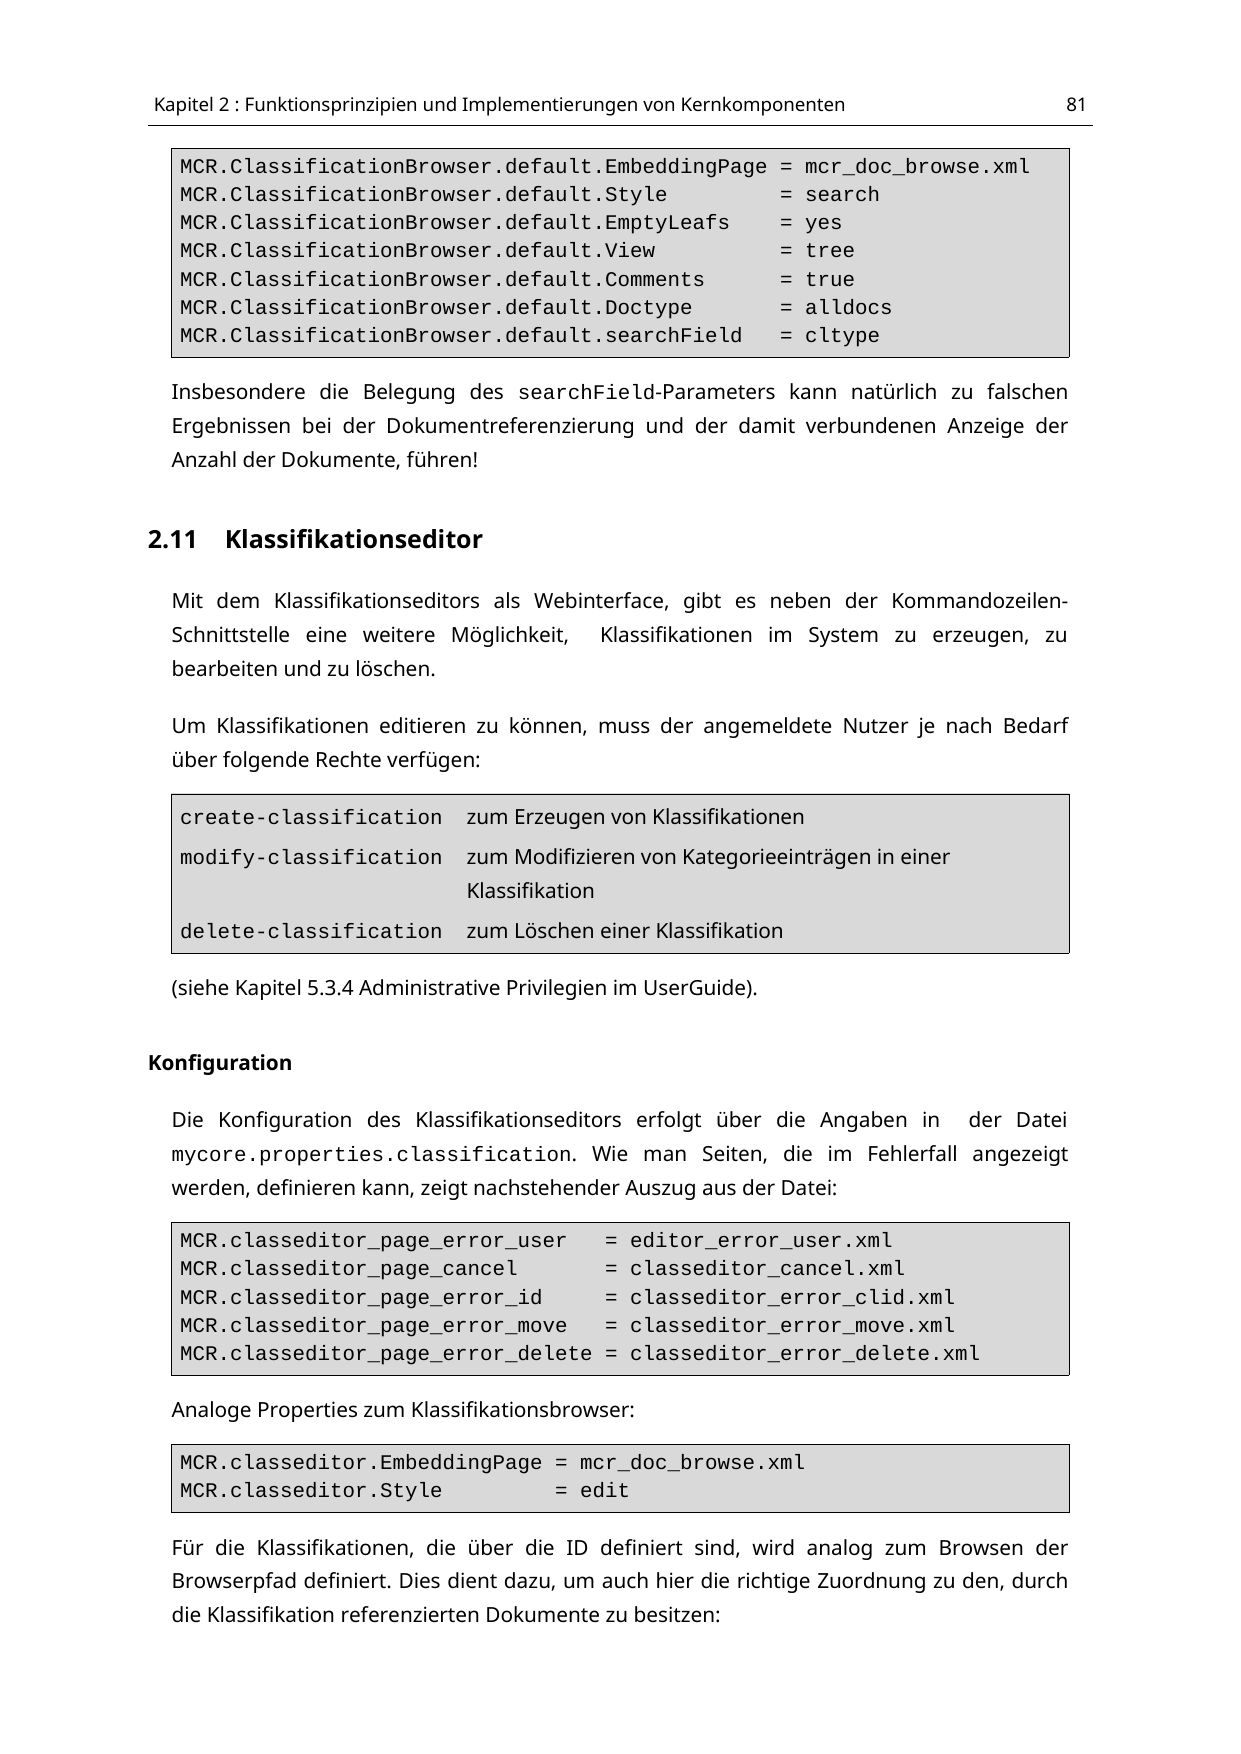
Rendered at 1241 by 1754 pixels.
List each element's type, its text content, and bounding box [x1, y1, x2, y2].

text Insbesondere die Belegung des searchField-Parameters kann natürlich zu falschen Ergebnissen bei der Dokumentreferenzierung und der damit verbundenen Anzeige der Anzahl der Dokumente, führen! [171, 377, 1069, 474]
text MCR.classeditor.EmbeddingPage = mcr_doc_browse.xml MCR.classeditor.Style = edit [172, 1445, 1069, 1512]
text Um Klassifikationen editieren zu können, muss der angemeldete Nutzer je nach Bedarf über folgende Rechte verfügen: [171, 711, 1069, 773]
text delete-classification zum Löschen einer Klassifikation [172, 907, 1069, 953]
text Mit dem Klassifikationseditors als Webinterface, gibt es neben der Kommandozeilen-Schnittstelle eine weitere Möglichkeit, Klassifikationen im System zu erzeugen, zu bearbeiten und zu löschen. [171, 586, 1069, 682]
text Für die Klassifikationen, die über die ID definiert sind, wird analog zum Browsen der Browserpfad definiert. Dies dient dazu, um auch hier die richtige Zuordnung zu den, durch die Klassifikation referenzierten Dokumente zu besitzen: [171, 1533, 1069, 1629]
text (siehe Kapitel 5.3.4 Administrative Privilegien im UserGuide). [171, 973, 1069, 1001]
text MCR.ClassificationBrowser.default.EmbeddingPage = mcr_doc_browse.xml MCR.ClassificationBrowser.default.Style = search MCR.ClassificationBrowser.default.EmptyLeafs = yes MCR.ClassificationBrowser.default.View = tree MCR.ClassificationBrowser.default.Comments = true MCR.ClassificationBrowser.default.Doctype = alldocs MCR.ClassificationBrowser.default.searchField = cltype [172, 149, 1069, 357]
text MCR.classeditor_page_error_user = editor_error_user.xml MCR.classeditor_page_cancel = classeditor_cancel.xml MCR.classeditor_page_error_id = classeditor_error_clid.xml MCR.classeditor_page_error_move = classeditor_error_move.xml MCR.classeditor_page_error_delete = classeditor_error_delete.xml [172, 1223, 1069, 1375]
subtitle Klassifikationseditor [148, 522, 1092, 556]
text modify-classification zum Modifizieren von Kategorieeinträgen in einer Klassifikation [172, 833, 1069, 904]
text create-classification zum Erzeugen von Klassifikationen [172, 795, 1069, 830]
text Die Konfiguration des Klassifikationseditors erfolgt über die Angaben in der Datei mycore.properties.classification. Wie man Seiten, die im Fehlerfall angezeigt werden, definieren kann, zeigt nachstehender Auszug aus der Datei: [171, 1105, 1069, 1202]
text Analoge Properties zum Klassifikationsbrowser: [171, 1395, 1069, 1424]
subtitle Konfiguration [148, 1048, 1092, 1076]
